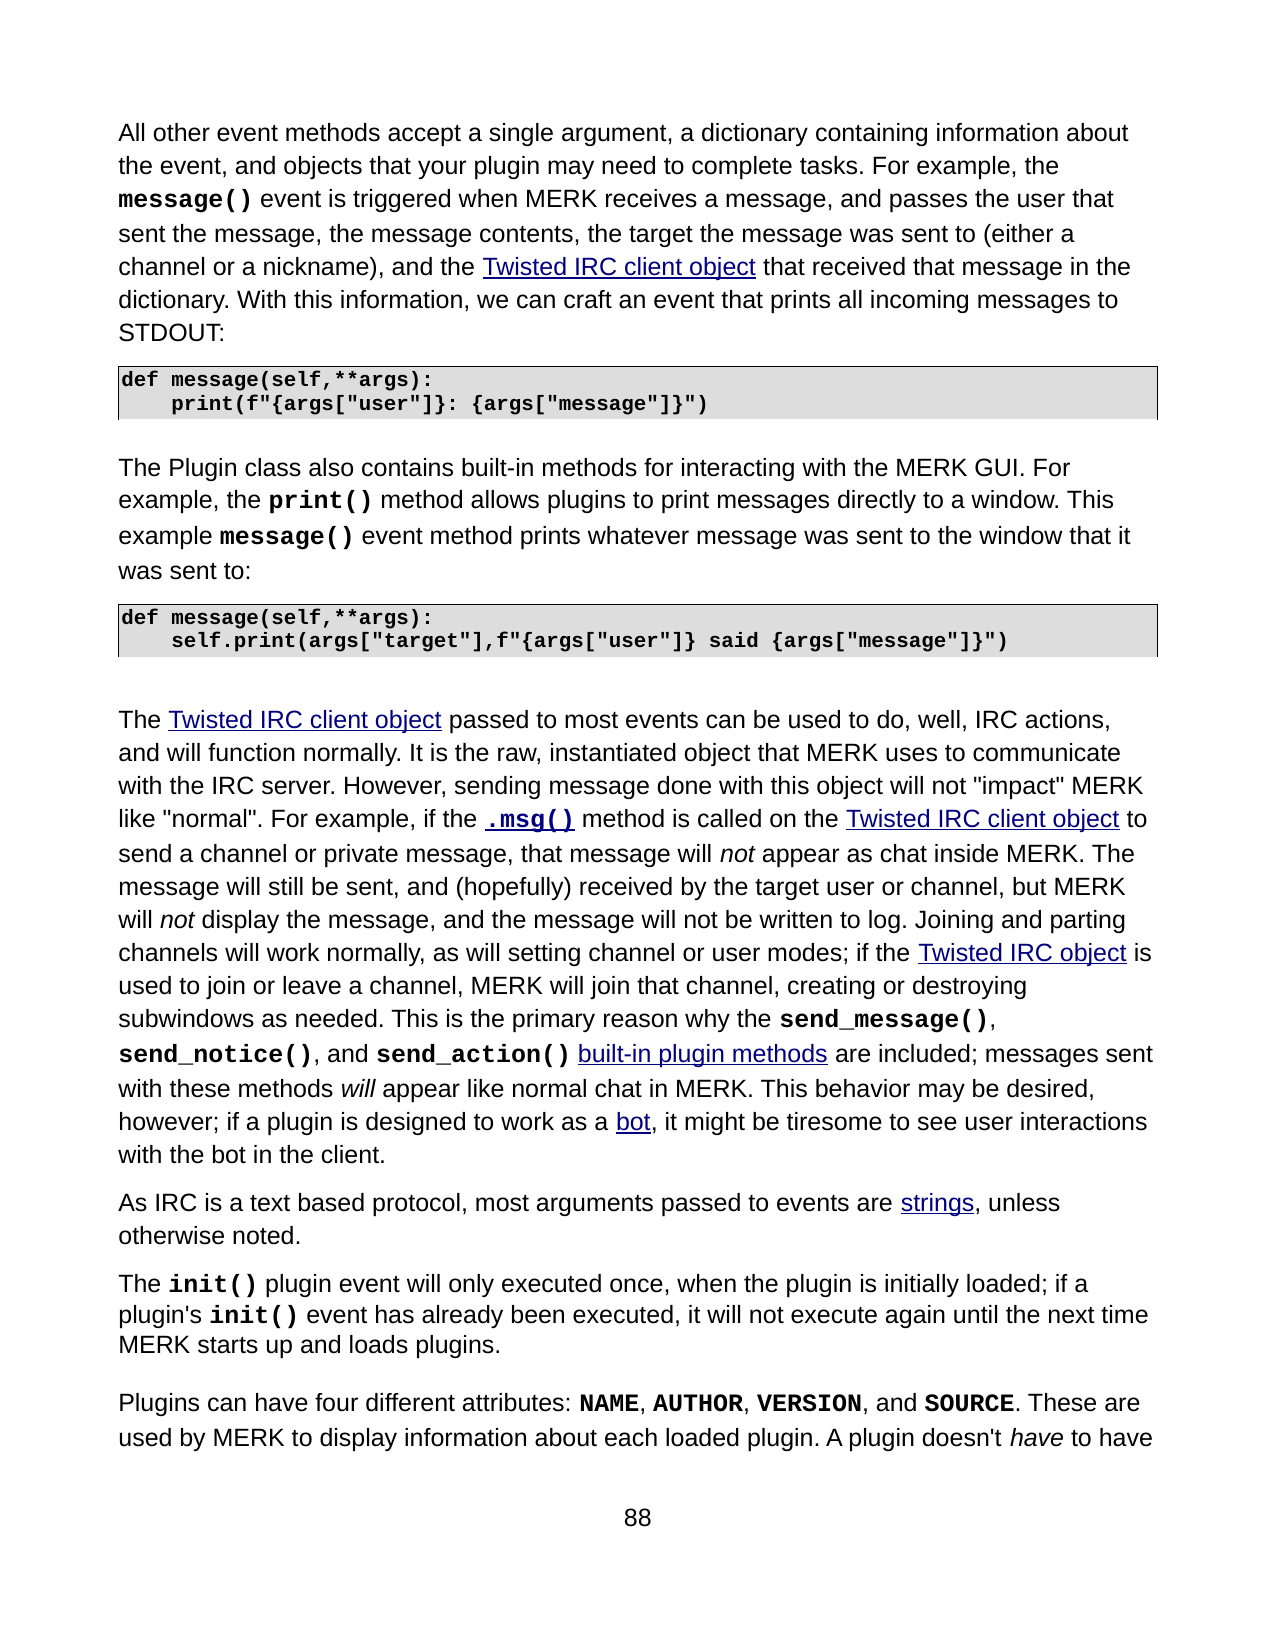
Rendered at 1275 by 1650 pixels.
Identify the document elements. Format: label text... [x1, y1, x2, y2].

text The Twisted IRC client object passed to most events can be used to do, well, IRC actions, and will function normally. It is the raw, instantiated object that MERK uses to communicate with the IRC server. However, sending message done with this object will not "impact" MERK like "normal". For example, if the .msg() method is called on the Twisted IRC client object to send a channel or private message, that message will not appear as chat inside MERK. The message will still be sent, and (hopefully) received by the target user or channel, but MERK will not display the message, and the message will not be written to log. Joining and parting channels will work normally, as will setting channel or user modes; if the Twisted IRC object is used to join or leave a channel, MERK will join that channel, creating or destroying subwindows as needed. This is the primary reason why the send_message(), send_notice(), and send_action() built-in plugin methods are included; messages sent with these methods will appear like normal chat in MERK. This behavior may be desired, however; if a plugin is designed to work as a bot, it might be tiresome to see user interactions with the bot in the client. [118, 704, 1157, 1169]
text The Plugin class also contains built-in methods for interacting with the MERK GUI. For example, the print() method allows plugins to print messages directly to a window. This example message() event method prints whatever message was sent to the window that it was sent to: [118, 419, 1157, 585]
text All other event methods accept a single argument, a dictionary containing information about the event, and objects that your plugin may need to complete tasks. For example, the message() event is triggered when MERK receives a message, and passes the user that sent the message, the message contents, the target the message was sent to (either a channel or a nickname), and the Twisted IRC client object that received that message in the dictionary. With this information, we can craft an event that prints all incoming messages to STDOUT: [118, 118, 1157, 347]
table_header def message(self,**args): self.print(args["target"],f"{args["user"]} said {args["message"]}") [119, 605, 1157, 657]
text As IRC is a text based protocol, most arguments passed to events are strings, unless otherwise noted. [118, 1188, 1157, 1250]
text The init() plugin event will only executed once, when the plugin is initially loaded; if a plugin's init() event has already been executed, it will not execute again until the next time MERK starts up and loads plugins. [118, 1269, 1157, 1359]
text Plugins can have four different attributes: NAME, AUTHOR, VERSION, and SOURCE. These are used by MERK to display information about each loaded plugin. A plugin doesn't have to have [118, 1388, 1157, 1452]
table_header def message(self,**args): print(f"{args["user"]}: {args["message"]}") [119, 367, 1157, 419]
